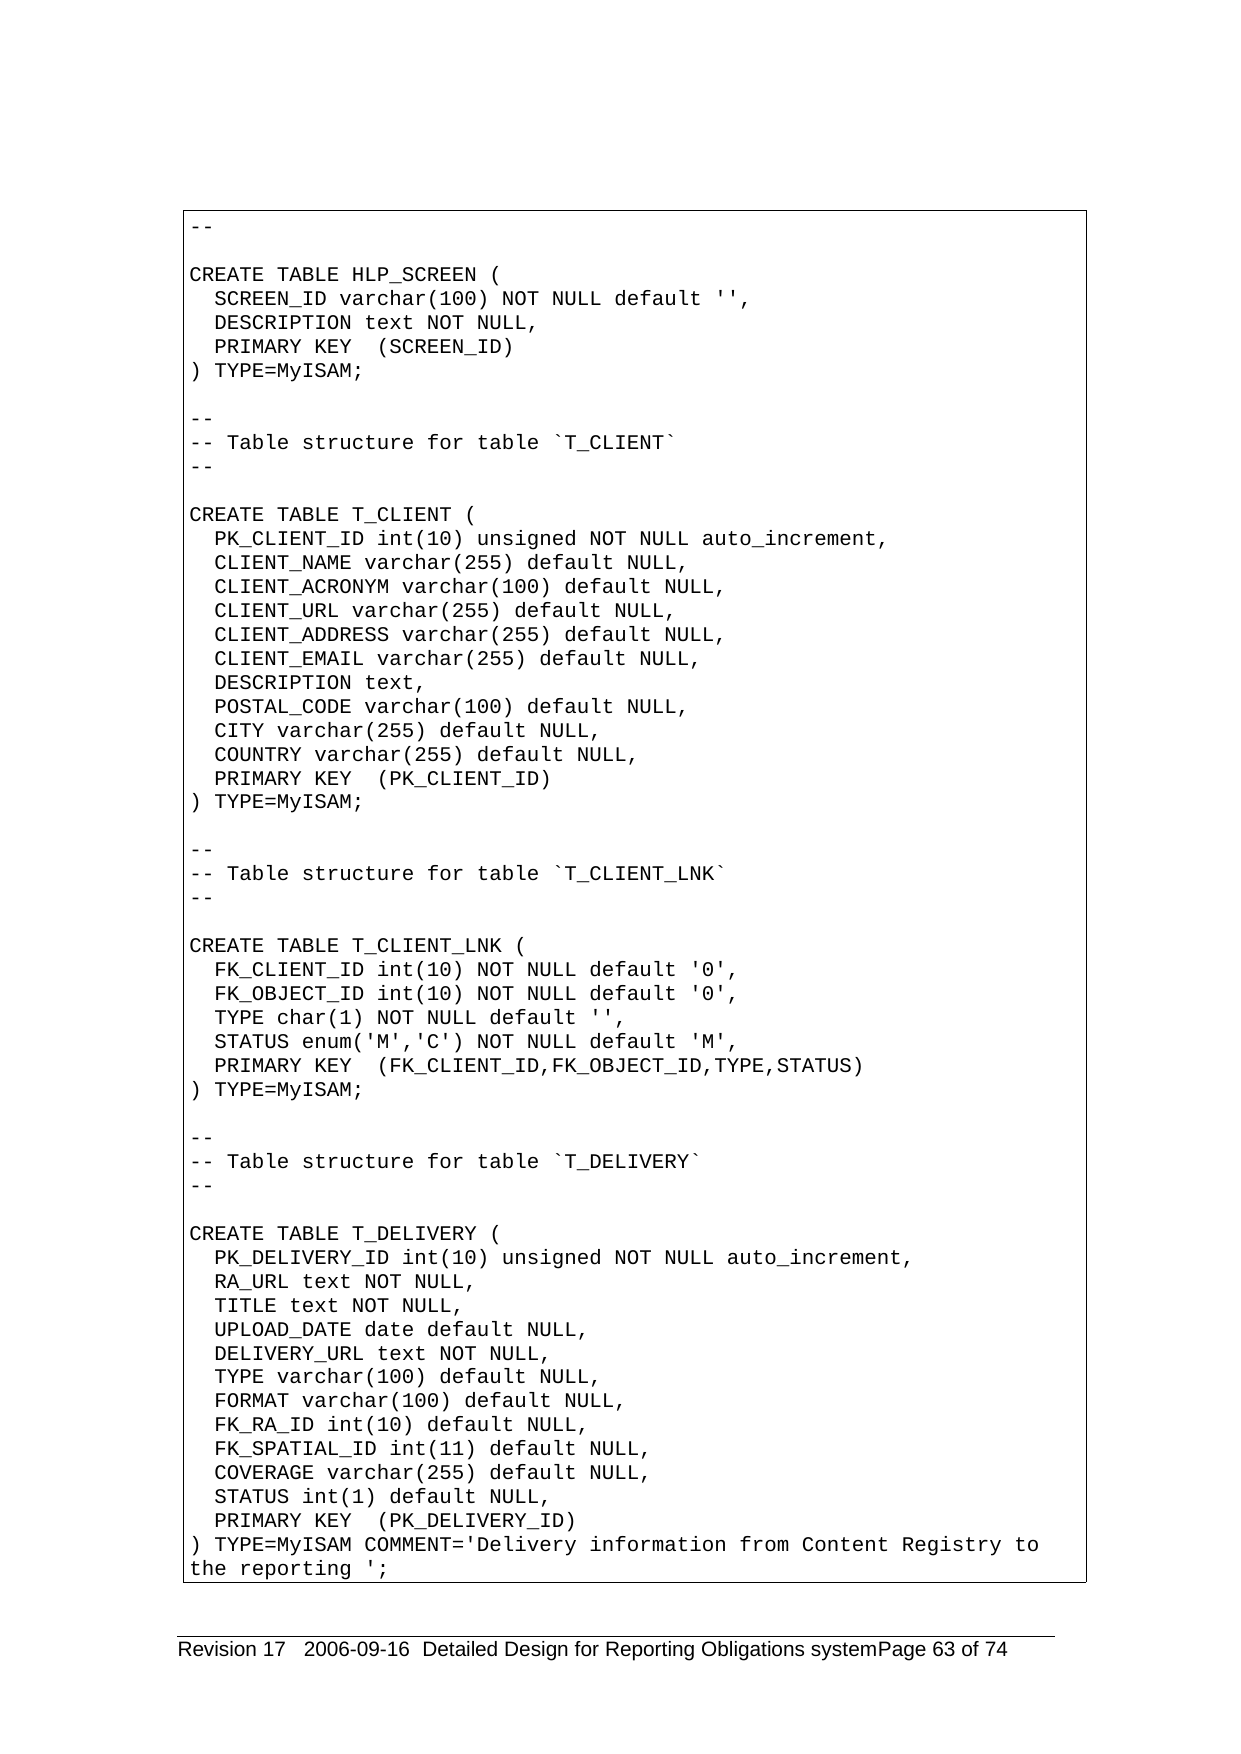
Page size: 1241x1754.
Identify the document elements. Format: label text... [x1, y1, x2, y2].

text ) TYPE=MyISAM COMMENT='Delivery information from Content Registry to the reporting '; [184, 1528, 1086, 1582]
text -- [184, 402, 1086, 426]
text PK_DELIVERY_ID int(10) unsigned NOT NULL auto_increment, [184, 1241, 1086, 1264]
text -- Table structure for table `T_CLIENT` [184, 426, 1086, 450]
text CREATE TABLE T_CLIENT ( [184, 498, 1086, 522]
text TITLE text NOT NULL, [184, 1288, 1086, 1312]
text -- [184, 450, 1086, 480]
text DELIVERY_URL text NOT NULL, [184, 1336, 1086, 1360]
text POSTAL_CODE varchar(100) default NULL, [184, 689, 1086, 713]
text DESCRIPTION text NOT NULL, [184, 306, 1086, 330]
text STATUS int(1) default NULL, [184, 1480, 1086, 1504]
text CLIENT_ACRONYM varchar(100) default NULL, [184, 570, 1086, 594]
text FORMAT varchar(100) default NULL, [184, 1384, 1086, 1408]
text RA_URL text NOT NULL, [184, 1264, 1086, 1288]
text STATUS enum('M','C') NOT NULL default 'M', [184, 1025, 1086, 1049]
text PRIMARY KEY (FK_CLIENT_ID,FK_OBJECT_ID,TYPE,STATUS) [184, 1049, 1086, 1073]
text CREATE TABLE T_DELIVERY ( [184, 1217, 1086, 1241]
text CLIENT_URL varchar(255) default NULL, [184, 594, 1086, 618]
text FK_CLIENT_ID int(10) NOT NULL default '0', [184, 953, 1086, 977]
text COVERAGE varchar(255) default NULL, [184, 1456, 1086, 1480]
text -- [184, 1169, 1086, 1199]
text CLIENT_NAME varchar(255) default NULL, [184, 546, 1086, 570]
text ) TYPE=MyISAM; [184, 785, 1086, 815]
text -- [184, 1121, 1086, 1145]
text CITY varchar(255) default NULL, [184, 713, 1086, 737]
text PRIMARY KEY (SCREEN_ID) [184, 330, 1086, 354]
text -- Table structure for table `T_DELIVERY` [184, 1145, 1086, 1169]
text ) TYPE=MyISAM; [184, 1073, 1086, 1103]
text ) TYPE=MyISAM; [184, 354, 1086, 384]
text CLIENT_ADDRESS varchar(255) default NULL, [184, 618, 1086, 642]
text PK_CLIENT_ID int(10) unsigned NOT NULL auto_increment, [184, 522, 1086, 546]
text UPLOAD_DATE date default NULL, [184, 1312, 1086, 1336]
text CLIENT_EMAIL varchar(255) default NULL, [184, 642, 1086, 666]
text SCREEN_ID varchar(100) NOT NULL default '', [184, 282, 1086, 306]
text CREATE TABLE T_CLIENT_LNK ( [184, 929, 1086, 953]
text FK_OBJECT_ID int(10) NOT NULL default '0', [184, 977, 1086, 1001]
text PRIMARY KEY (PK_DELIVERY_ID) [184, 1504, 1086, 1528]
text CREATE TABLE HLP_SCREEN ( [184, 258, 1086, 282]
text -- [184, 881, 1086, 911]
text TYPE varchar(100) default NULL, [184, 1360, 1086, 1384]
text TYPE char(1) NOT NULL default '', [184, 1001, 1086, 1025]
text PRIMARY KEY (PK_CLIENT_ID) [184, 761, 1086, 785]
text COUNTRY varchar(255) default NULL, [184, 737, 1086, 761]
text -- [184, 211, 1086, 240]
text -- Table structure for table `T_CLIENT_LNK` [184, 857, 1086, 881]
text FK_SPATIAL_ID int(11) default NULL, [184, 1432, 1086, 1456]
text -- [184, 833, 1086, 857]
text FK_RA_ID int(10) default NULL, [184, 1408, 1086, 1432]
text DESCRIPTION text, [184, 666, 1086, 689]
